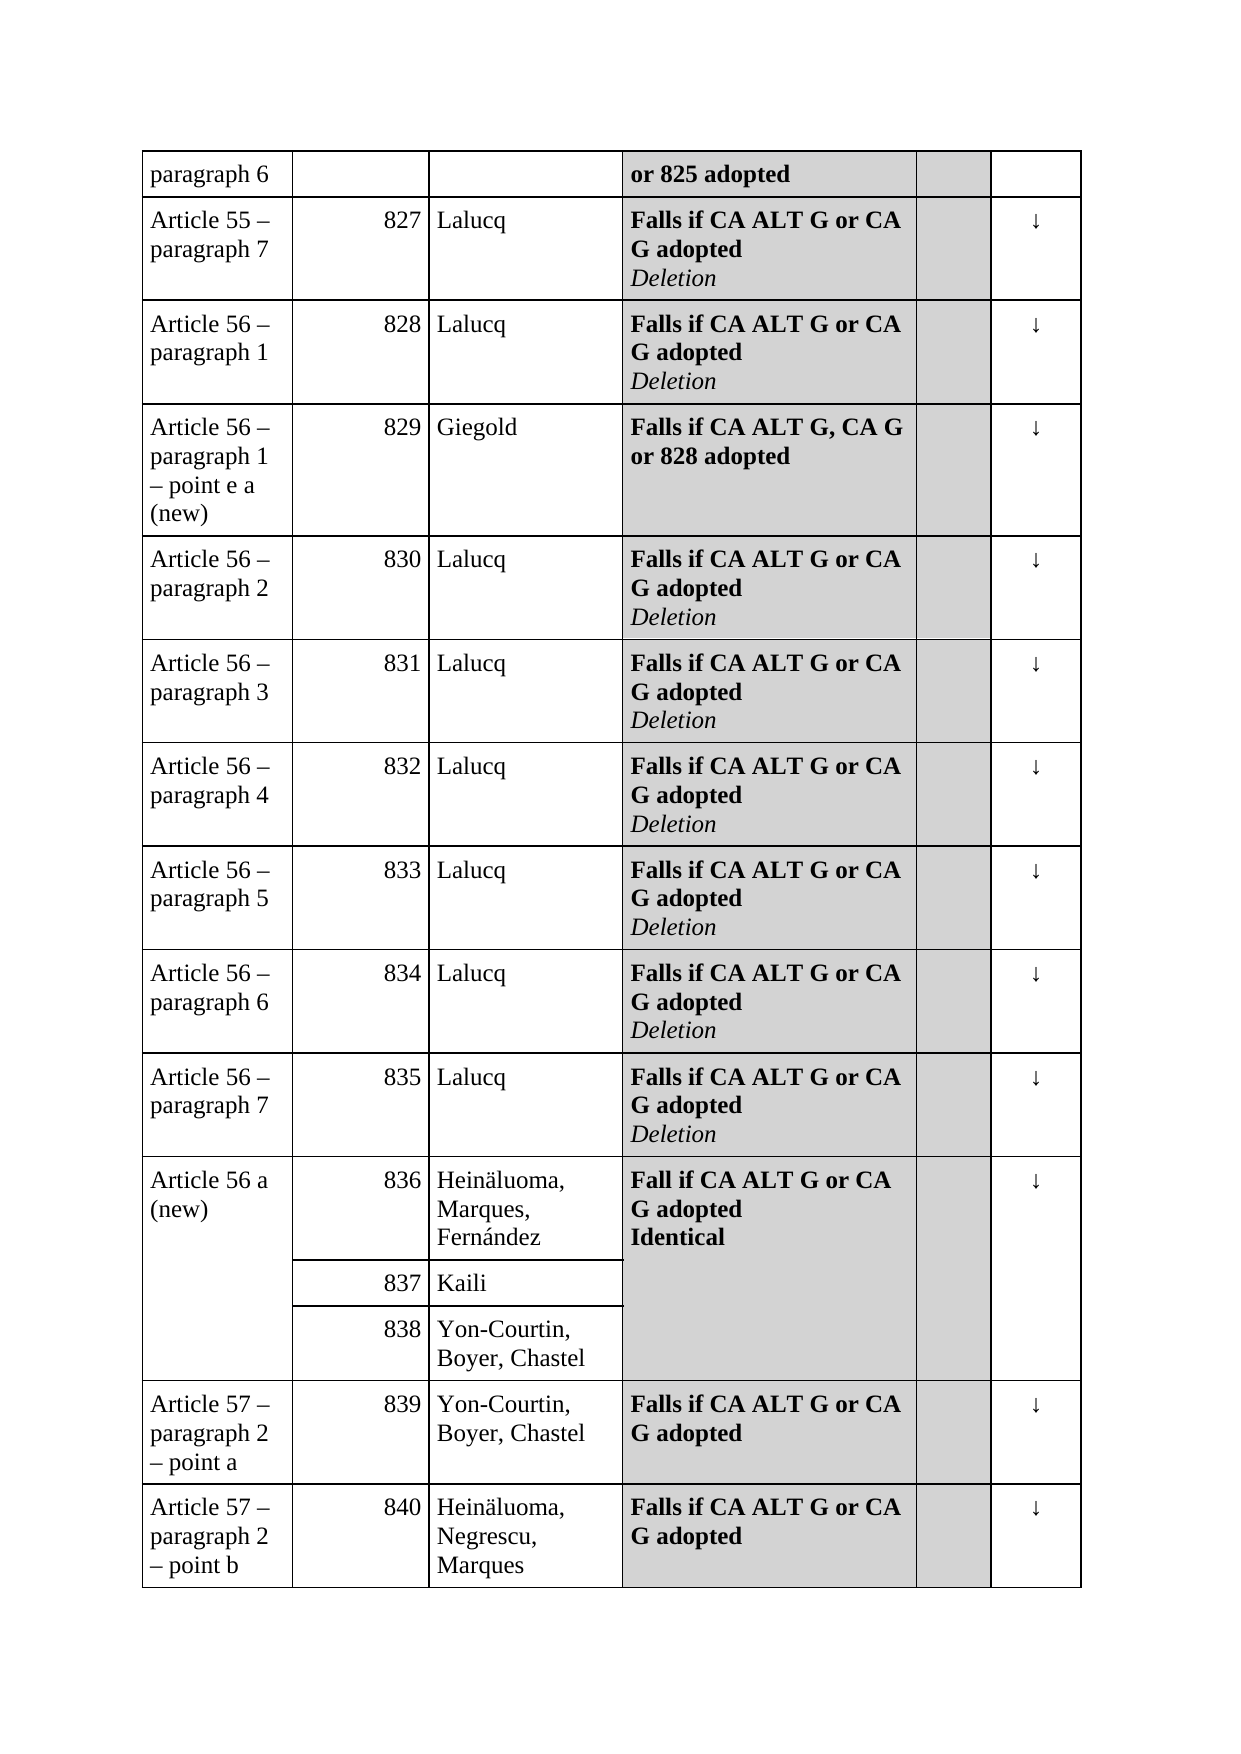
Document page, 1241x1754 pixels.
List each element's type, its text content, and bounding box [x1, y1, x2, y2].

table_cell Falls if CA ALT G or CA G adopted [623, 1381, 916, 1483]
table_cell Falls if CA ALT G or CA G adopted Deletion [623, 743, 916, 845]
table_cell Yon-Courtin, Boyer, Chastel [430, 1381, 622, 1483]
table_cell [430, 152, 622, 196]
table_cell [917, 537, 990, 638]
table_cell Article 56 – paragraph 4 [143, 743, 292, 845]
table_cell 828 [293, 301, 428, 403]
table_cell Article 55 – paragraph 7 [143, 198, 292, 299]
table_cell Lalucq [430, 301, 622, 403]
table_cell ↓ [992, 1381, 1080, 1483]
table_cell [917, 1485, 990, 1587]
table_cell Lalucq [430, 198, 622, 299]
table_cell Falls if CA ALT G or CA G adopted Deletion [623, 640, 916, 742]
table_cell Heinäluoma, Negrescu, Marques [430, 1485, 622, 1587]
table_cell ↓ [992, 743, 1080, 845]
table_cell ↓ [992, 537, 1080, 638]
table_cell 834 [293, 950, 428, 1052]
table_cell 835 [293, 1054, 428, 1156]
table_cell or 825 adopted [623, 152, 916, 196]
table_cell ↓ [992, 1054, 1080, 1156]
table_cell [917, 405, 990, 535]
table_cell Falls if CA ALT G or CA G adopted Deletion [623, 537, 916, 638]
table_cell paragraph 6 [143, 152, 292, 196]
table_cell Lalucq [430, 950, 622, 1052]
table_cell [917, 847, 990, 949]
table_cell ↓ [992, 1485, 1080, 1587]
table_cell Article 56 – paragraph 5 [143, 847, 292, 949]
table_cell 840 [293, 1485, 428, 1587]
table_cell ↓ [992, 198, 1080, 299]
table_cell 830 [293, 537, 428, 638]
table_cell 827 [293, 198, 428, 299]
table_cell [917, 152, 990, 196]
table_cell Lalucq [430, 537, 622, 638]
table_cell Giegold [430, 405, 622, 535]
table_cell 837 [293, 1261, 428, 1305]
table_cell ↓ [992, 847, 1080, 949]
table_cell [917, 1054, 990, 1156]
table_cell Article 56 – paragraph 7 [143, 1054, 292, 1156]
table_cell Kaili [430, 1261, 622, 1305]
table_cell Falls if CA ALT G or CA G adopted Deletion [623, 1054, 916, 1156]
table_cell Article 57 – paragraph 2 – point a [143, 1381, 292, 1483]
table_cell Article 56 – paragraph 6 [143, 950, 292, 1052]
table_cell Heinäluoma, Marques, Fernández [430, 1157, 622, 1259]
table_cell Lalucq [430, 743, 622, 845]
table_cell Article 56 – paragraph 2 [143, 537, 292, 638]
table_cell Lalucq [430, 640, 622, 742]
table_cell [992, 152, 1080, 196]
table_cell Article 56 – paragraph 1 [143, 301, 292, 403]
table_cell 833 [293, 847, 428, 949]
table_cell Falls if CA ALT G, CA G or 828 adopted [623, 405, 916, 535]
table_cell ↓ [992, 301, 1080, 403]
table_cell Lalucq [430, 847, 622, 949]
table_cell [293, 152, 428, 196]
table_cell [917, 743, 990, 845]
table_cell 839 [293, 1381, 428, 1483]
table_cell Fall if CA ALT G or CA G adopted Identical [623, 1157, 916, 1380]
table_cell 829 [293, 405, 428, 535]
table_cell Article 57 – paragraph 2 – point b [143, 1485, 292, 1587]
table_cell 838 [293, 1307, 428, 1380]
table_cell Falls if CA ALT G or CA G adopted Deletion [623, 847, 916, 949]
table_cell [917, 640, 990, 742]
table_cell [917, 1381, 990, 1483]
table_cell ↓ [992, 640, 1080, 742]
table_cell 836 [293, 1157, 428, 1259]
table_cell Falls if CA ALT G or CA G adopted Deletion [623, 198, 916, 299]
table_cell Falls if CA ALT G or CA G adopted [623, 1485, 916, 1587]
table_cell Falls if CA ALT G or CA G adopted Deletion [623, 950, 916, 1052]
table_cell Lalucq [430, 1054, 622, 1156]
table_cell ↓ [992, 1157, 1080, 1380]
table_cell Article 56 a (new) [143, 1157, 292, 1380]
table_cell Article 56 – paragraph 1 – point e a (new) [143, 405, 292, 535]
table_cell [917, 198, 990, 299]
table_cell [917, 950, 990, 1052]
table_cell ↓ [992, 950, 1080, 1052]
table_cell Yon-Courtin, Boyer, Chastel [430, 1307, 622, 1380]
table_cell 832 [293, 743, 428, 845]
table_cell 831 [293, 640, 428, 742]
table_cell [917, 301, 990, 403]
table_cell [917, 1157, 990, 1380]
table_cell ↓ [992, 405, 1080, 535]
table_cell Article 56 – paragraph 3 [143, 640, 292, 742]
table_cell Falls if CA ALT G or CA G adopted Deletion [623, 301, 916, 403]
